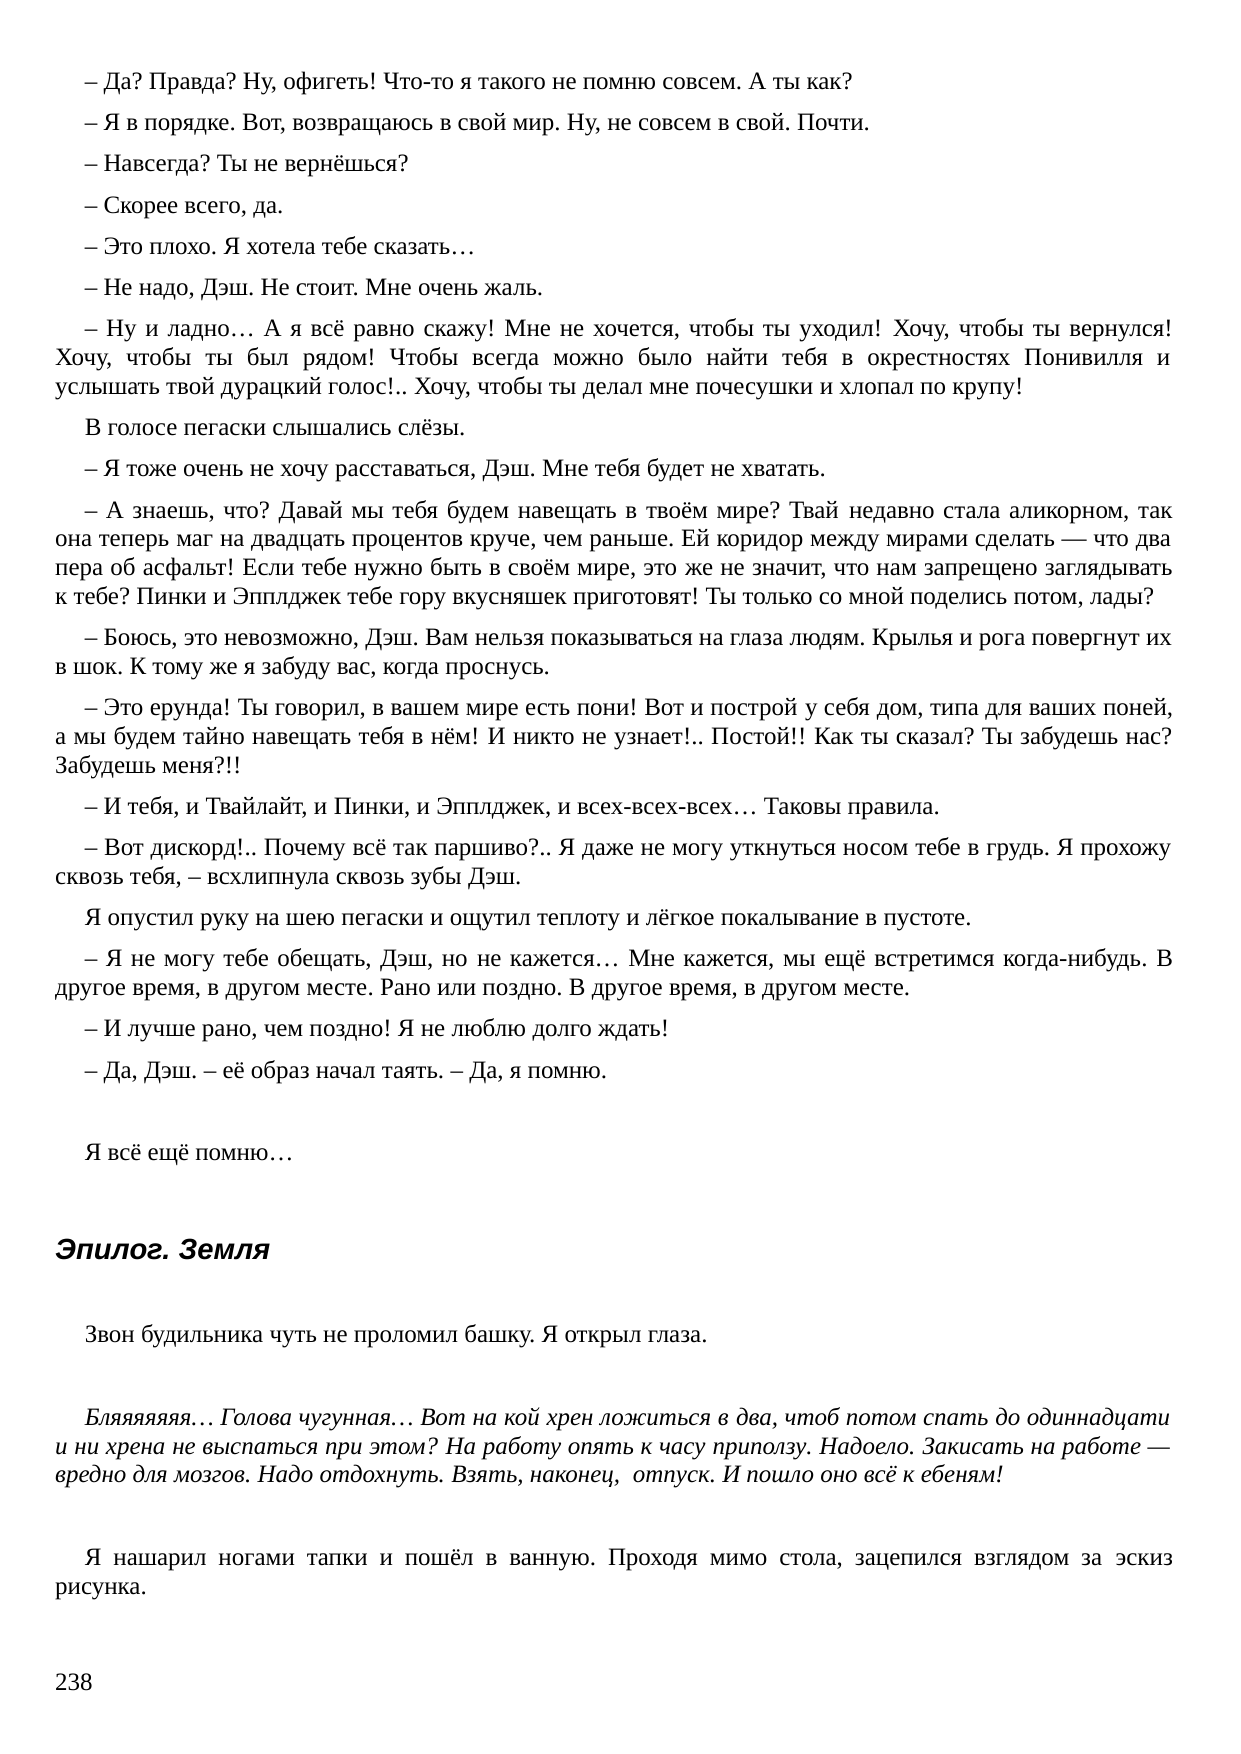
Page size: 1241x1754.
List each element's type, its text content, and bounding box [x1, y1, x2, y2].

text Я нашарил ногами тапки и пошёл в ванную. Проходя мимо стола, зацепился взглядом за эскиз рисунка. [55, 1542, 1173, 1599]
text – Не надо, Дэш. Не стоит. Мне очень жаль. [55, 272, 1173, 301]
text – И тебя, и Твайлайт, и Пинки, и Эпплджек, и всех-всех-всех… Таковы правила. [55, 791, 1173, 820]
text Звон будильника чуть не проломил башку. Я открыл глаза. [55, 1319, 1173, 1348]
text – Это плохо. Я хотела тебе сказать… [55, 231, 1173, 260]
text – Навсегда? Ты не вернёшься? [55, 148, 1173, 177]
text – Да? Правда? Ну, офигеть! Что-то я такого не помню совсем. А ты как? [55, 66, 1173, 95]
text Я всё ещё помню… [55, 1137, 1173, 1166]
text – Я в порядке. Вот, возвращаюсь в свой мир. Ну, не совсем в свой. Почти. [55, 107, 1173, 136]
text – Скорее всего, да. [55, 190, 1173, 218]
text Я опустил руку на шею пегаски и ощутил теплоту и лёгкое покалывание в пустоте. [55, 902, 1173, 931]
text – Да, Дэш. – её образ начал таять. – Да, я помню. [55, 1055, 1173, 1083]
text – Я не могу тебе обещать, Дэш, но не кажется… Мне кажется, мы ещё встретимся когда-нибудь. В другое время, в другом месте. Рано или поздно. В другое время, в другом месте. [55, 943, 1173, 1001]
text – А знаешь, что? Давай мы тебя будем навещать в твоём мире? Твай недавно стала аликорном, так она теперь маг на двадцать процентов круче, чем раньше. Ей коридор между мирами сделать — что два пера об асфальт! Если тебе нужно быть в своём мире, это же не значит, что нам запрещено заглядывать к тебе? Пинки и Эпплджек тебе гору вкусняшек приготовят! Ты только со мной поделись потом, лады? [55, 495, 1173, 610]
text – Боюсь, это невозможно, Дэш. Вам нельзя показываться на глаза людям. Крылья и рога повергнут их в шок. К тому же я забуду вас, когда проснусь. [55, 622, 1173, 680]
subtitle Эпилог. Земля [55, 1232, 1173, 1266]
text – И лучше рано, чем поздно! Я не люблю долго ждать! [55, 1013, 1173, 1042]
text – Ну и ладно… А я всё равно скажу! Мне не хочется, чтобы ты уходил! Хочу, чтобы ты вернулся! Хочу, чтобы ты был рядом! Чтобы всегда можно было найти тебя в окрестностях Понивилля и услышать твой дурацкий голос!.. Хочу, чтобы ты делал мне почесушки и хлопал по крупу! [55, 313, 1173, 400]
text – Я тоже очень не хочу расставаться, Дэш. Мне тебя будет не хватать. [55, 453, 1173, 482]
text В голосе пегаски слышались слёзы. [55, 412, 1173, 441]
text – Это ерунда! Ты говорил, в вашем мире есть пони! Вот и построй у себя дом, типа для ваших поней, а мы будем тайно навещать тебя в нём! И никто не узнает!.. Постой!! Как ты сказал? Ты забудешь нас? Забудешь меня?!! [55, 692, 1173, 778]
text Бляяяяяяя… Голова чугунная… Вот на кой хрен ложиться в два, чтоб потом спать до одиннадцати и ни хрена не выспаться при этом? На работу опять к часу приползу. Надоело. Закисать на работе — вредно для мозгов. Надо отдохнуть. Взять, наконец, отпуск. И пошло оно всё к ебеням! [55, 1402, 1173, 1488]
text – Вот дискорд!.. Почему всё так паршиво?.. Я даже не могу уткнуться носом тебе в грудь. Я прохожу сквозь тебя, – всхлипнула сквозь зубы Дэш. [55, 832, 1173, 890]
